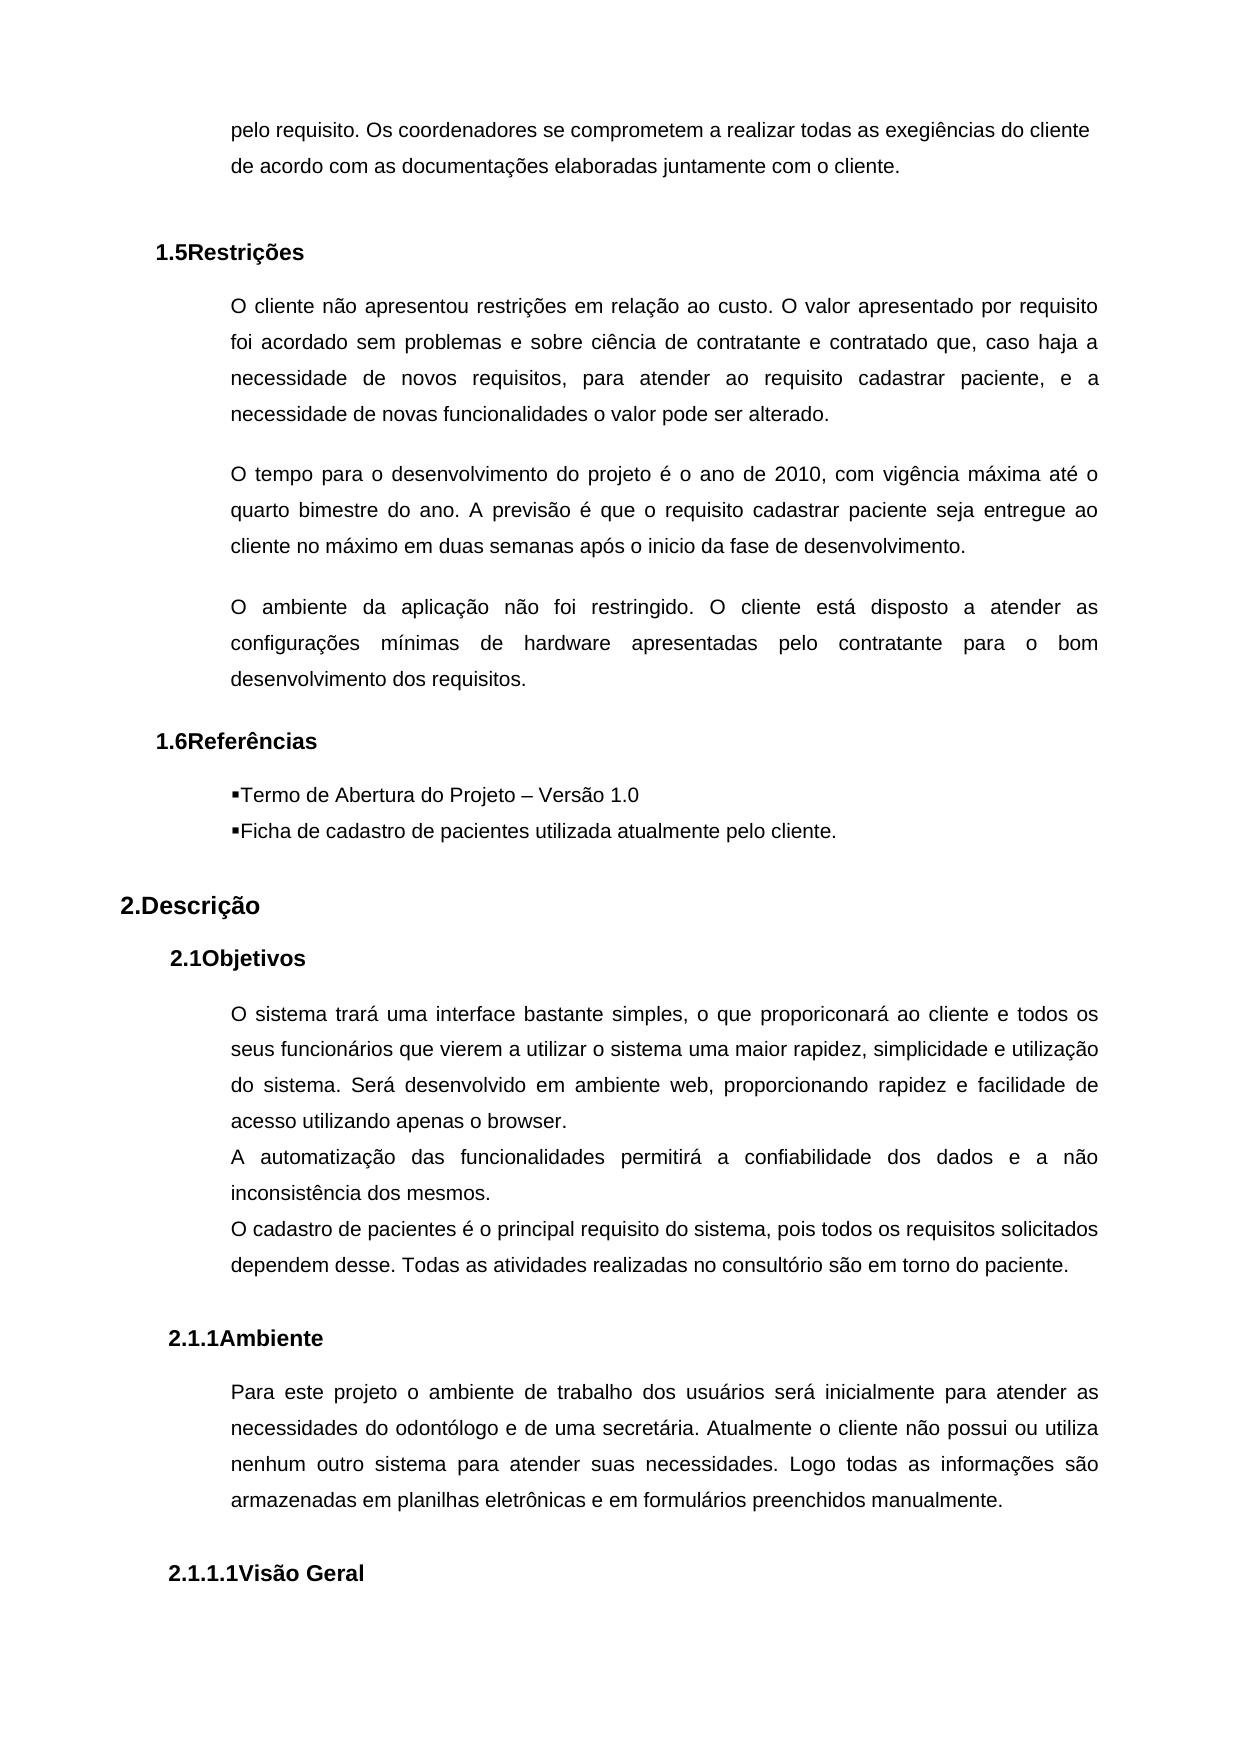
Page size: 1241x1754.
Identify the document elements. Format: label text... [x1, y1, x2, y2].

text A automatização das funcionalidades permitirá a confiabilidade dos dados e a não inconsistência dos mesmos. [231, 1145, 1100, 1205]
text O sistema trará uma interface bastante simples, o que proporiconará ao cliente e todos os seus funcionários que vierem a utilizar o sistema uma maior rapidez, simplicidade e utilização do sistema. Será desenvolvido em ambiente web, proporcionando rapidez e facilidade de acesso utilizando apenas o browser. [231, 1001, 1100, 1133]
text Para este projeto o ambiente de trabalho dos usuários será inicialmente para atender as necessidades do odontólogo e de uma secretária. Atualmente o cliente não possui ou utiliza nenhum outro sistema para atender suas necessidades. Logo todas as informações são armazenadas em planilhas eletrônicas e em formulários preenchidos manualmente. [231, 1380, 1100, 1512]
subtitle Objetivos [168, 945, 1100, 971]
subtitle Visão Geral [168, 1559, 1100, 1586]
subtitle Ambiente [168, 1325, 1100, 1351]
subtitle Referências [156, 728, 1100, 754]
text O ambiente da aplicação não foi restringido. O cliente está disposto a atender as configurações mínimas de hardware apresentadas pelo contratante para o bom desenvolvimento dos requisitos. [230, 595, 1100, 691]
text O cliente não apresentou restrições em relação ao custo. O valor apresentado por requisito foi acordado sem problemas e sobre ciência de contratante e contratado que, caso haja a necessidade de novos requisitos, para atender ao requisito cadastrar paciente, e a necessidade de novas funcionalidades o valor pode ser alterado. [230, 293, 1100, 425]
subtitle Restrições [155, 238, 1100, 265]
text pelo requisito. Os coordenadores se comprometem a realizar todas as exegiências do cliente de acordo com as documentações elaboradas juntamente com o cliente. [231, 118, 1100, 178]
list Ficha de cadastro de pacientes utilizada atualmente pelo cliente. [231, 819, 1100, 843]
text O cadastro de pacientes é o principal requisito do sistema, pois todos os requisitos solicitados dependem desse. Todas as atividades realizadas no consultório são em torno do paciente. [231, 1217, 1100, 1277]
subtitle 2.Descrição [70, 891, 1100, 920]
text O tempo para o desenvolvimento do projeto é o ano de 2010, com vigência máxima até o quarto bimestre do ano. A previsão é que o requisito cadastrar paciente seja entregue ao cliente no máximo em duas semanas após o inicio da fase de desenvolvimento. [230, 462, 1100, 558]
list Termo de Abertura do Projeto – Versão 1.0 [231, 783, 1100, 807]
